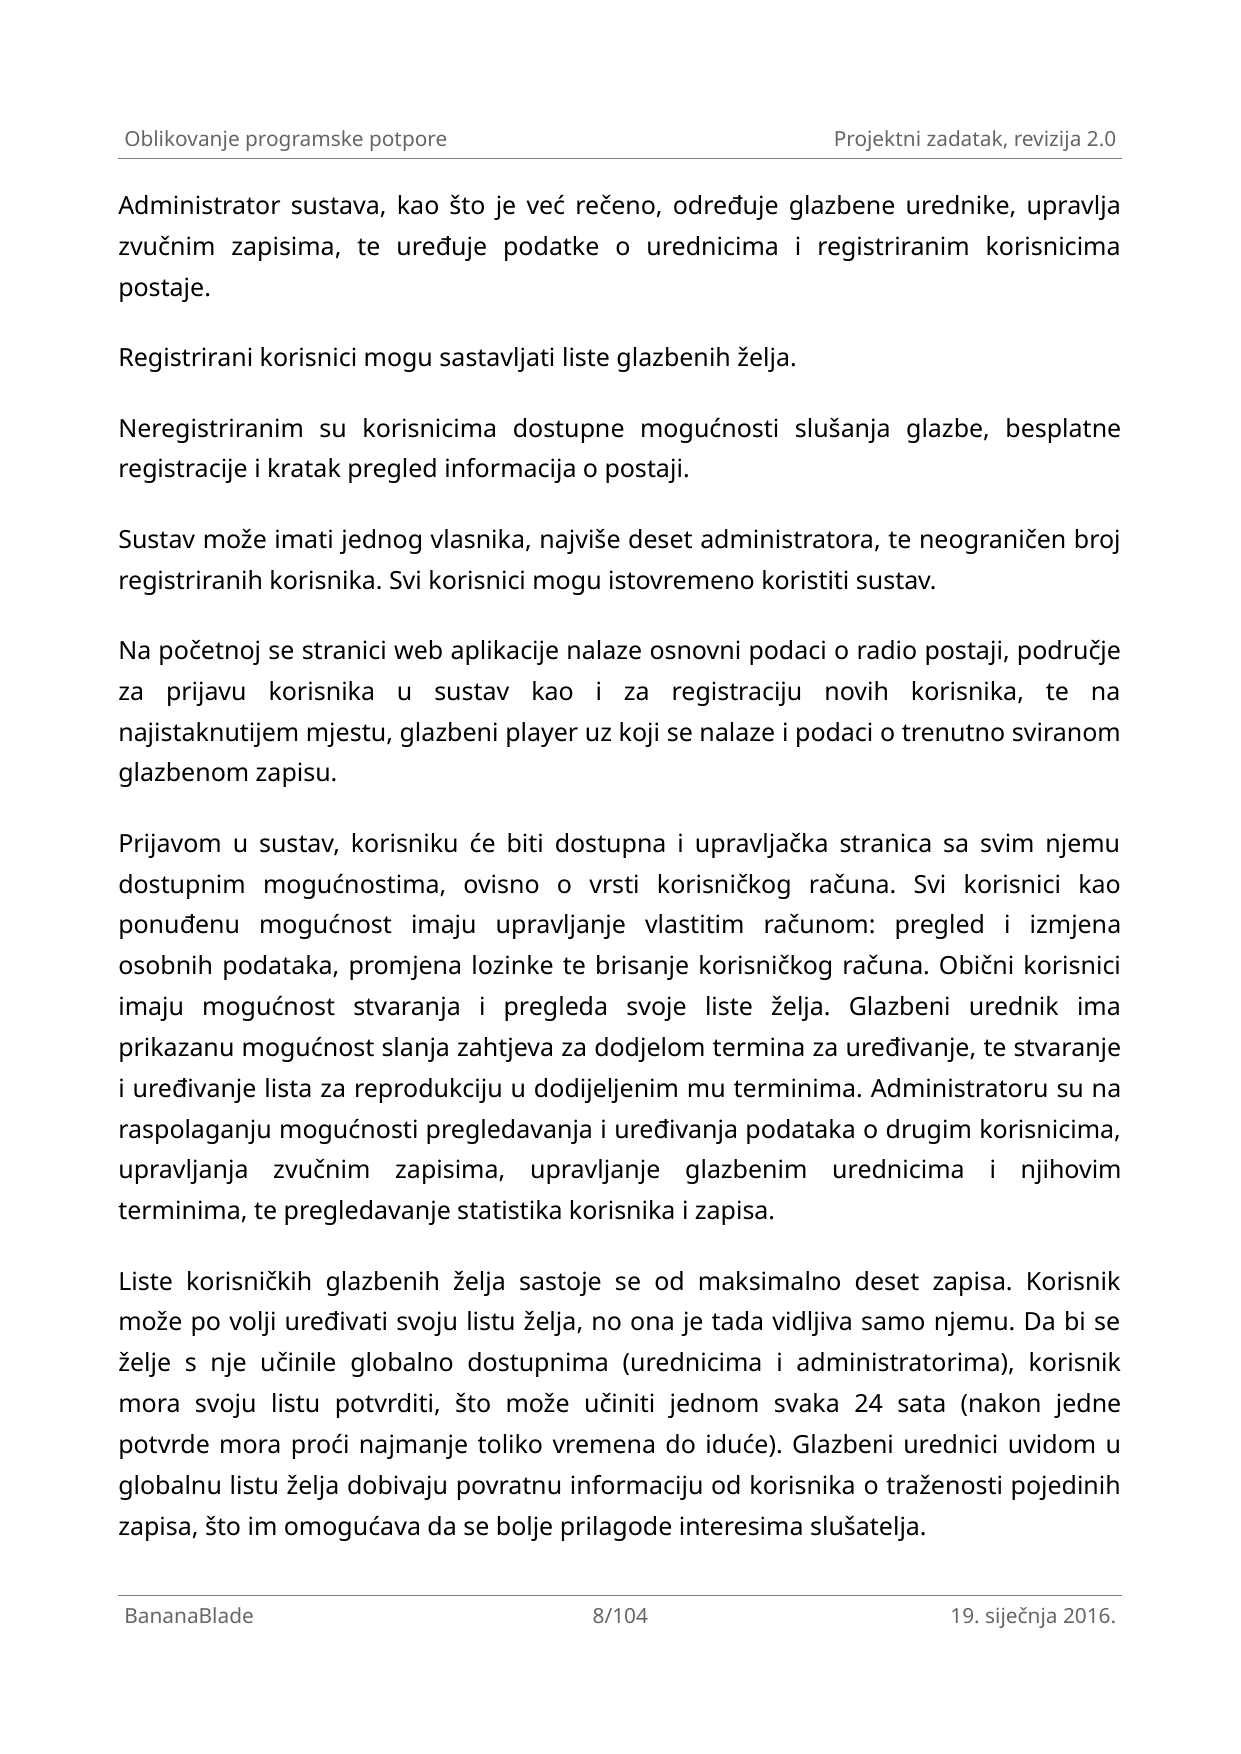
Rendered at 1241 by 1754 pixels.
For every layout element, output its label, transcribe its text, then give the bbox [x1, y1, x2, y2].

text Sustav može imati jednog vlasnika, najviše deset administratora, te neograničen broj registriranih korisnika. Svi korisnici mogu istovremeno koristiti sustav. [118, 521, 1122, 596]
text Registrirani korisnici mogu sastavljati liste glazbenih želja. [118, 340, 1122, 374]
text Neregistriranim su korisnicima dostupne mogućnosti slušanja glazbe, besplatne registracije i kratak pregled informacija o postaji. [118, 410, 1122, 485]
text Prijavom u sustav, korisniku će biti dostupna i upravljačka stranica sa svim njemu dostupnim mogućnostima, ovisno o vrsti korisničkog računa. Svi korisnici kao ponuđenu mogućnost imaju upravljanje vlastitim računom: pregled i izmjena osobnih podataka, promjena lozinke te brisanje korisničkog računa. Obični korisnici imaju mogućnost stvaranja i pregleda svoje liste želja. Glazbeni urednik ima prikazanu mogućnost slanja zahtjeva za dodjelom termina za uređivanje, te stvaranje i uređivanje lista za reprodukciju u dodijeljenim mu terminima. Administratoru su na raspolaganju mogućnosti pregledavanja i uređivanja podataka o drugim korisnicima, upravljanja zvučnim zapisima, upravljanje glazbenim urednicima i njihovim terminima, te pregledavanje statistika korisnika i zapisa. [118, 825, 1122, 1227]
text Liste korisničkih glazbenih želja sastoje se od maksimalno deset zapisa. Korisnik može po volji uređivati svoju listu želja, no ona je tada vidljiva samo njemu. Da bi se želje s nje učinile globalno dostupnima (urednicima i administratorima), korisnik mora svoju listu potvrditi, što može učiniti jednom svaka 24 sata (nakon jedne potvrde mora proći najmanje toliko vremena do iduće). Glazbeni urednici uvidom u globalnu listu želja dobivaju povratnu informaciju od korisnika o traženosti pojedinih zapisa, što im omogućava da se bolje prilagode interesima slušatelja. [118, 1263, 1122, 1542]
text Na početnoj se stranici web aplikacije nalaze osnovni podaci o radio postaji, područje za prijavu korisnika u sustav kao i za registraciju novih korisnika, te na najistaknutijem mjestu, glazbeni player uz koji se nalaze i podaci o trenutno sviranom glazbenom zapisu. [118, 633, 1122, 789]
text Administrator sustava, kao što je već rečeno, određuje glazbene urednike, upravlja zvučnim zapisima, te uređuje podatke o urednicima i registriranim korisnicima postaje. [118, 188, 1122, 304]
